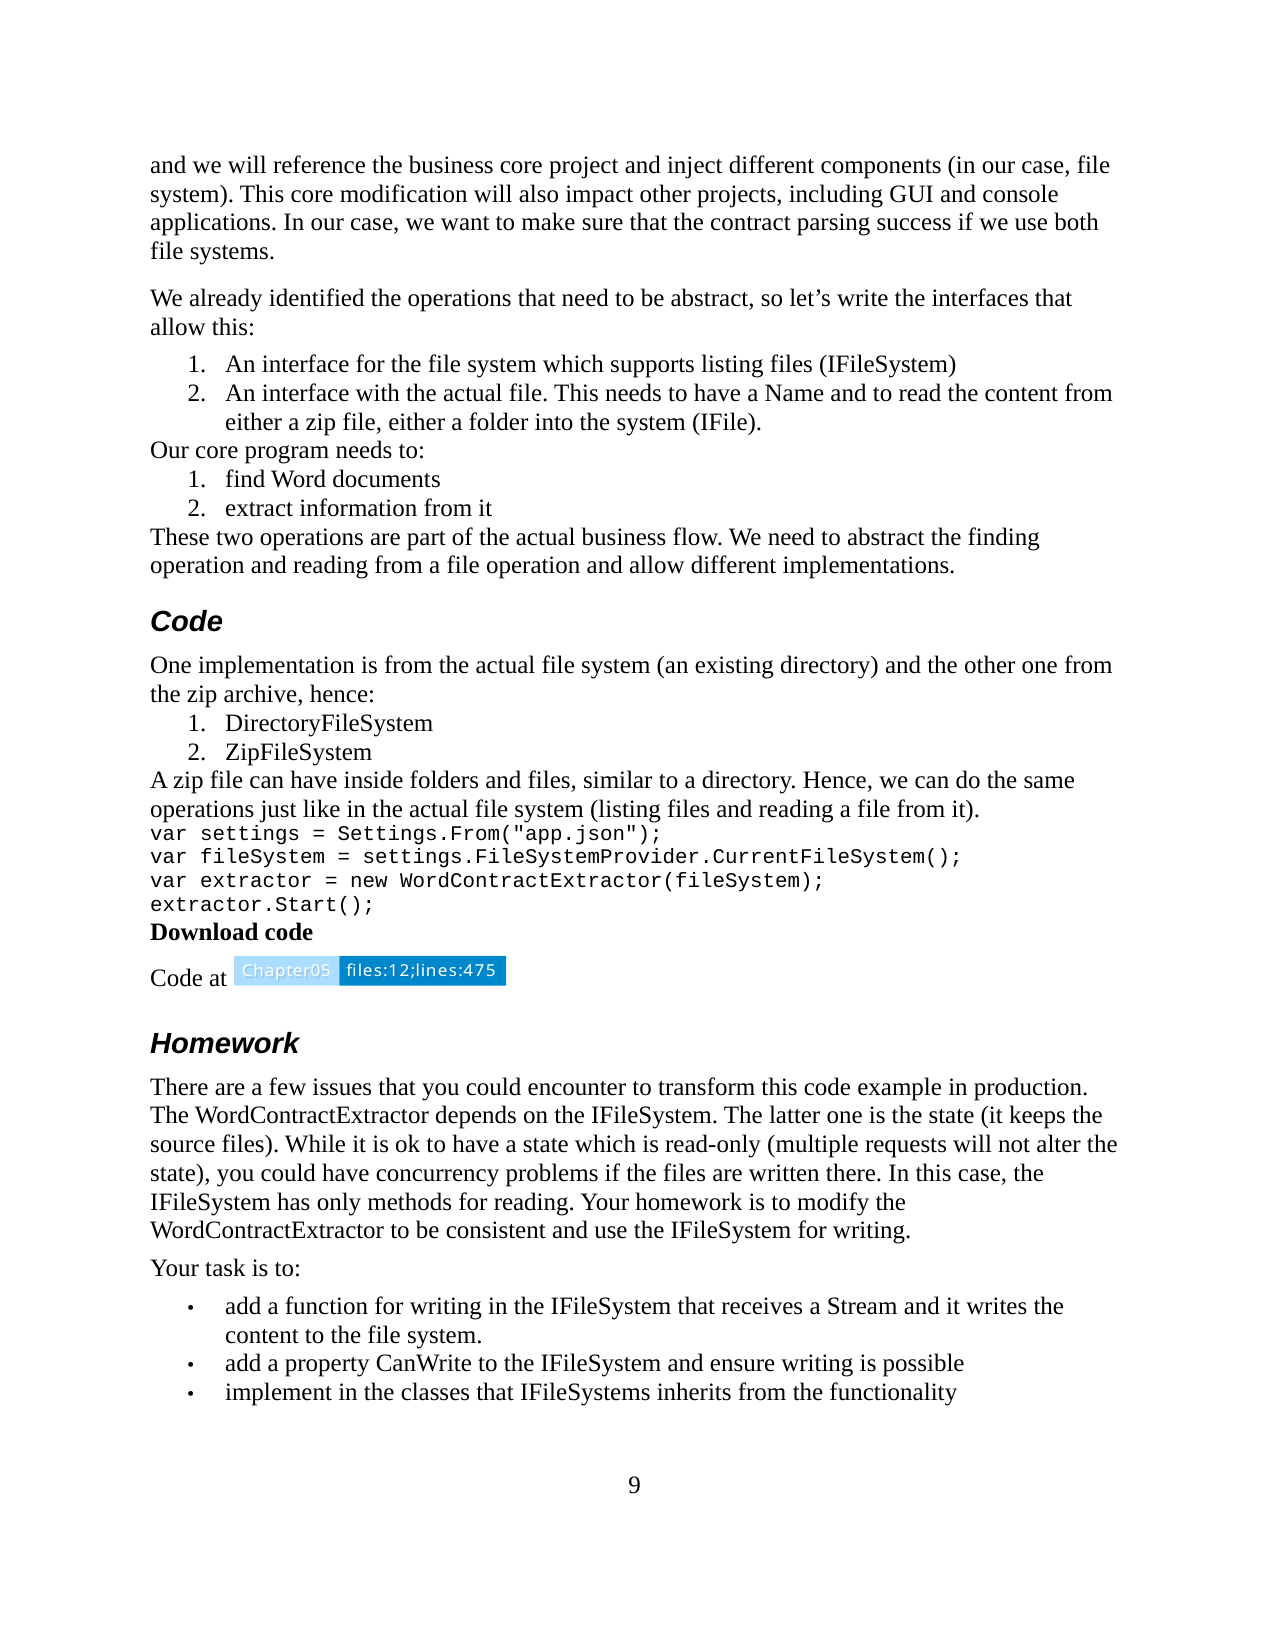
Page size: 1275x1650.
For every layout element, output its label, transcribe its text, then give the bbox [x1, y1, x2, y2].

list add a function for writing in the IFileSystem that receives a Stream and it writes the content to the file system. [187, 1291, 1125, 1348]
text var settings = Settings.From("app.json"); [150, 823, 1125, 847]
subtitle Code [150, 604, 1125, 638]
text We already identified the operations that need to be abstract, so let’s write the interfaces that allow this: [150, 283, 1125, 340]
text Your task is to: [150, 1253, 1125, 1282]
list implement in the classes that IFileSystems inherits from the functionality [187, 1377, 1125, 1406]
text Download code [150, 917, 1125, 946]
text One implementation is from the actual file system (an existing directory) and the other one from the zip archive, hence: [150, 650, 1125, 708]
text extractor.Start(); [150, 894, 1125, 917]
text There are a few issues that you could encounter to transform this code example in production. The WordContractExtractor depends on the IFileSystem. The latter one is the state (it keeps the source files). While it is ok to have a state which is read-only (multiple requests will not alter the state), you could have concurrency problems if the files are written there. In this case, the IFileSystem has only methods for reading. Your homework is to modify the WordContractExtractor to be consistent and use the IFileSystem for writing. [150, 1072, 1125, 1244]
list extract information from it [187, 493, 1125, 522]
text var extractor = new WordContractExtractor(fileSystem); [150, 870, 1125, 894]
list DirectoryFileSystem [187, 708, 1125, 737]
subtitle Homework [150, 1026, 1125, 1059]
text Code at [150, 955, 1125, 992]
list An interface with the actual file. This needs to have a Name and to read the content from either a zip file, either a folder into the system (IFile). [187, 378, 1125, 436]
text var fileSystem = settings.FileSystemProvider.CurrentFileSystem(); [150, 847, 1125, 870]
list ZipFileSystem [187, 737, 1125, 765]
list add a property CanWrite to the IFileSystem and ensure writing is possible [187, 1348, 1125, 1377]
text Our core program needs to: [150, 436, 1125, 464]
list An interface for the file system which supports listing files (IFileSystem) [187, 349, 1125, 378]
list find Word documents [187, 464, 1125, 493]
text These two operations are part of the actual business flow. We need to abstract the finding operation and reading from a file operation and allow different implementations. [150, 522, 1125, 579]
text A zip file can have inside folders and files, similar to a directory. Hence, we can do the same operations just like in the actual file system (listing files and reading a file from it). [150, 765, 1125, 823]
text and we will reference the business core project and inject different components (in our case, file system). This core modification will also impact other projects, including GUI and console applications. In our case, we want to make sure that the contract parsing success if we use both file systems. [150, 150, 1125, 265]
